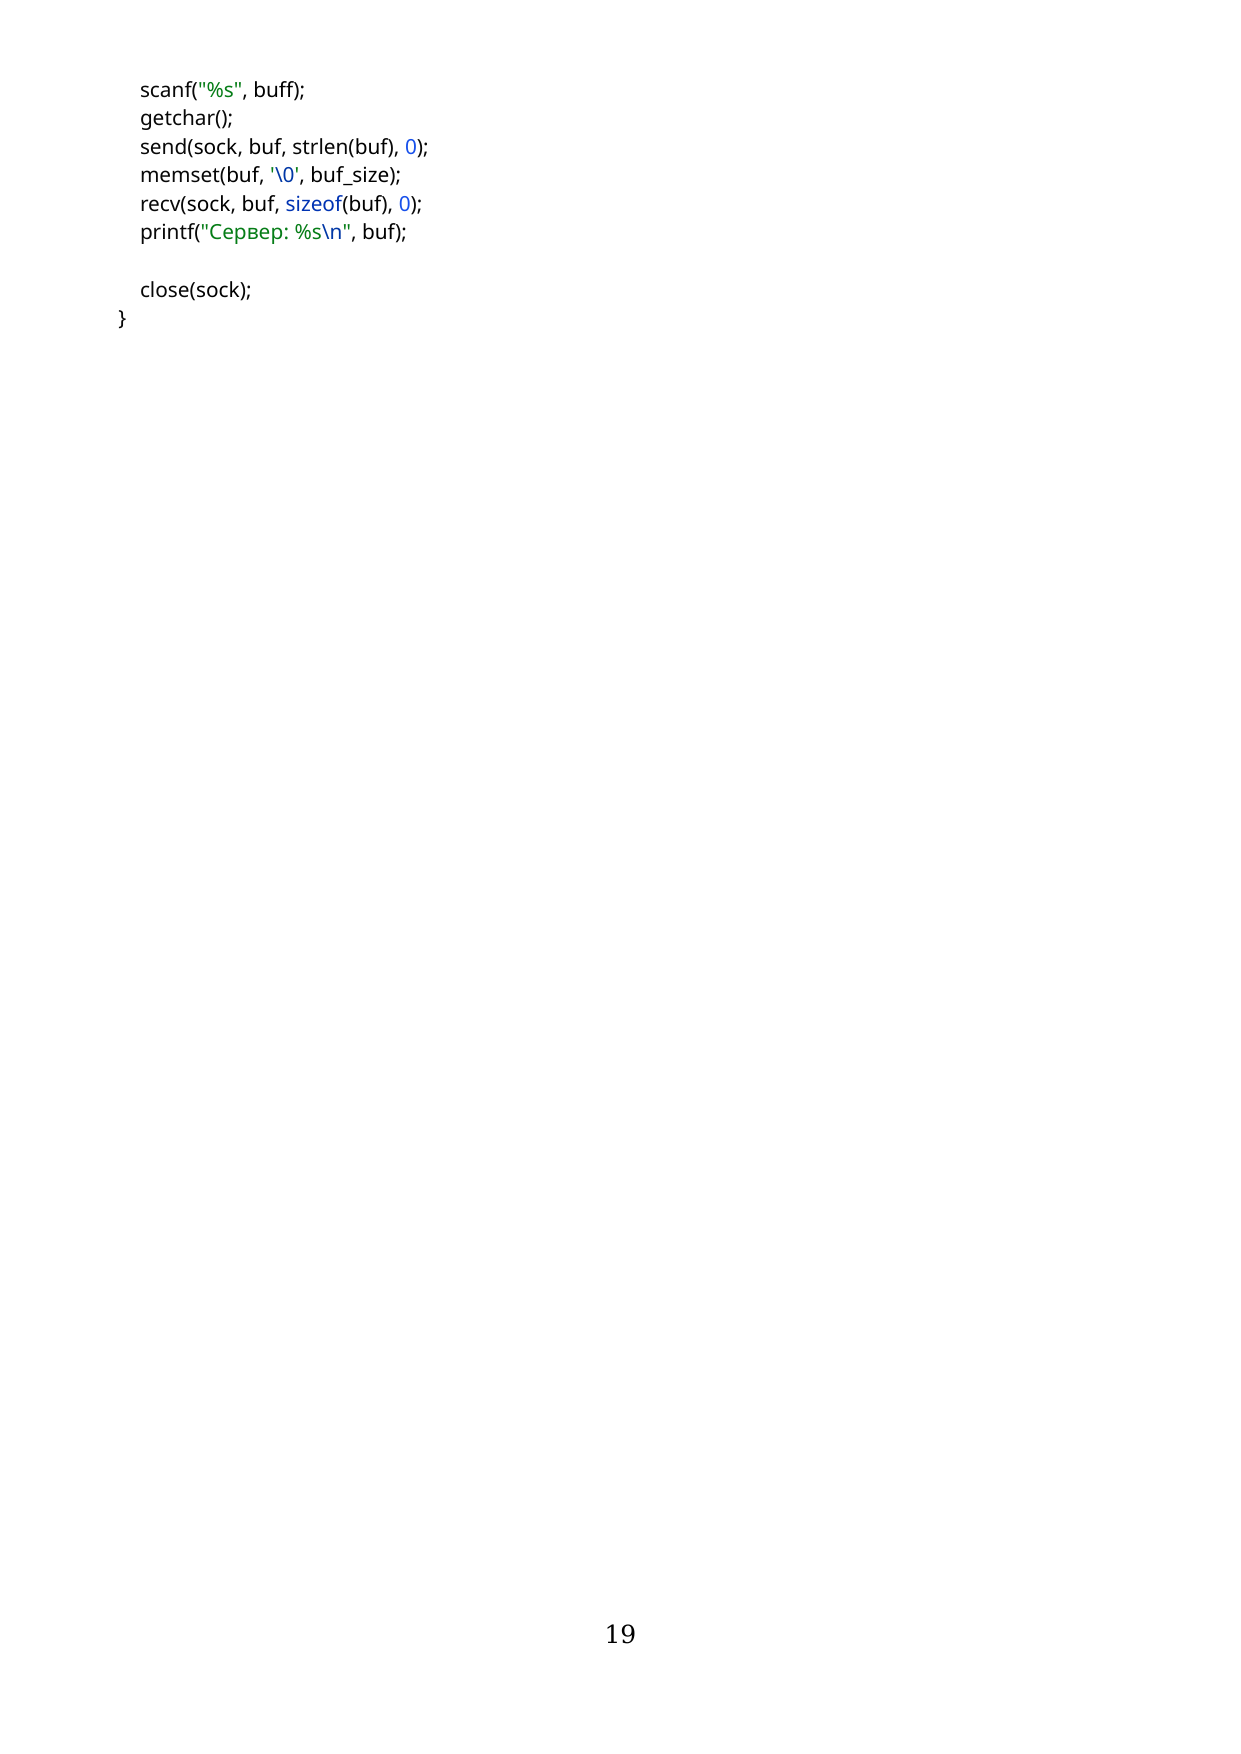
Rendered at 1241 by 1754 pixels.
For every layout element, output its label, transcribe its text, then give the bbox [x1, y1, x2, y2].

text scanf("%s", buff); getchar(); send(sock, buf, strlen(buf), 0); memset(buf, '\0', buf_size); recv(sock, buf, sizeof(buf), 0); printf("Сервер: %s\n", buf); close(sock); } [118, 75, 1122, 332]
